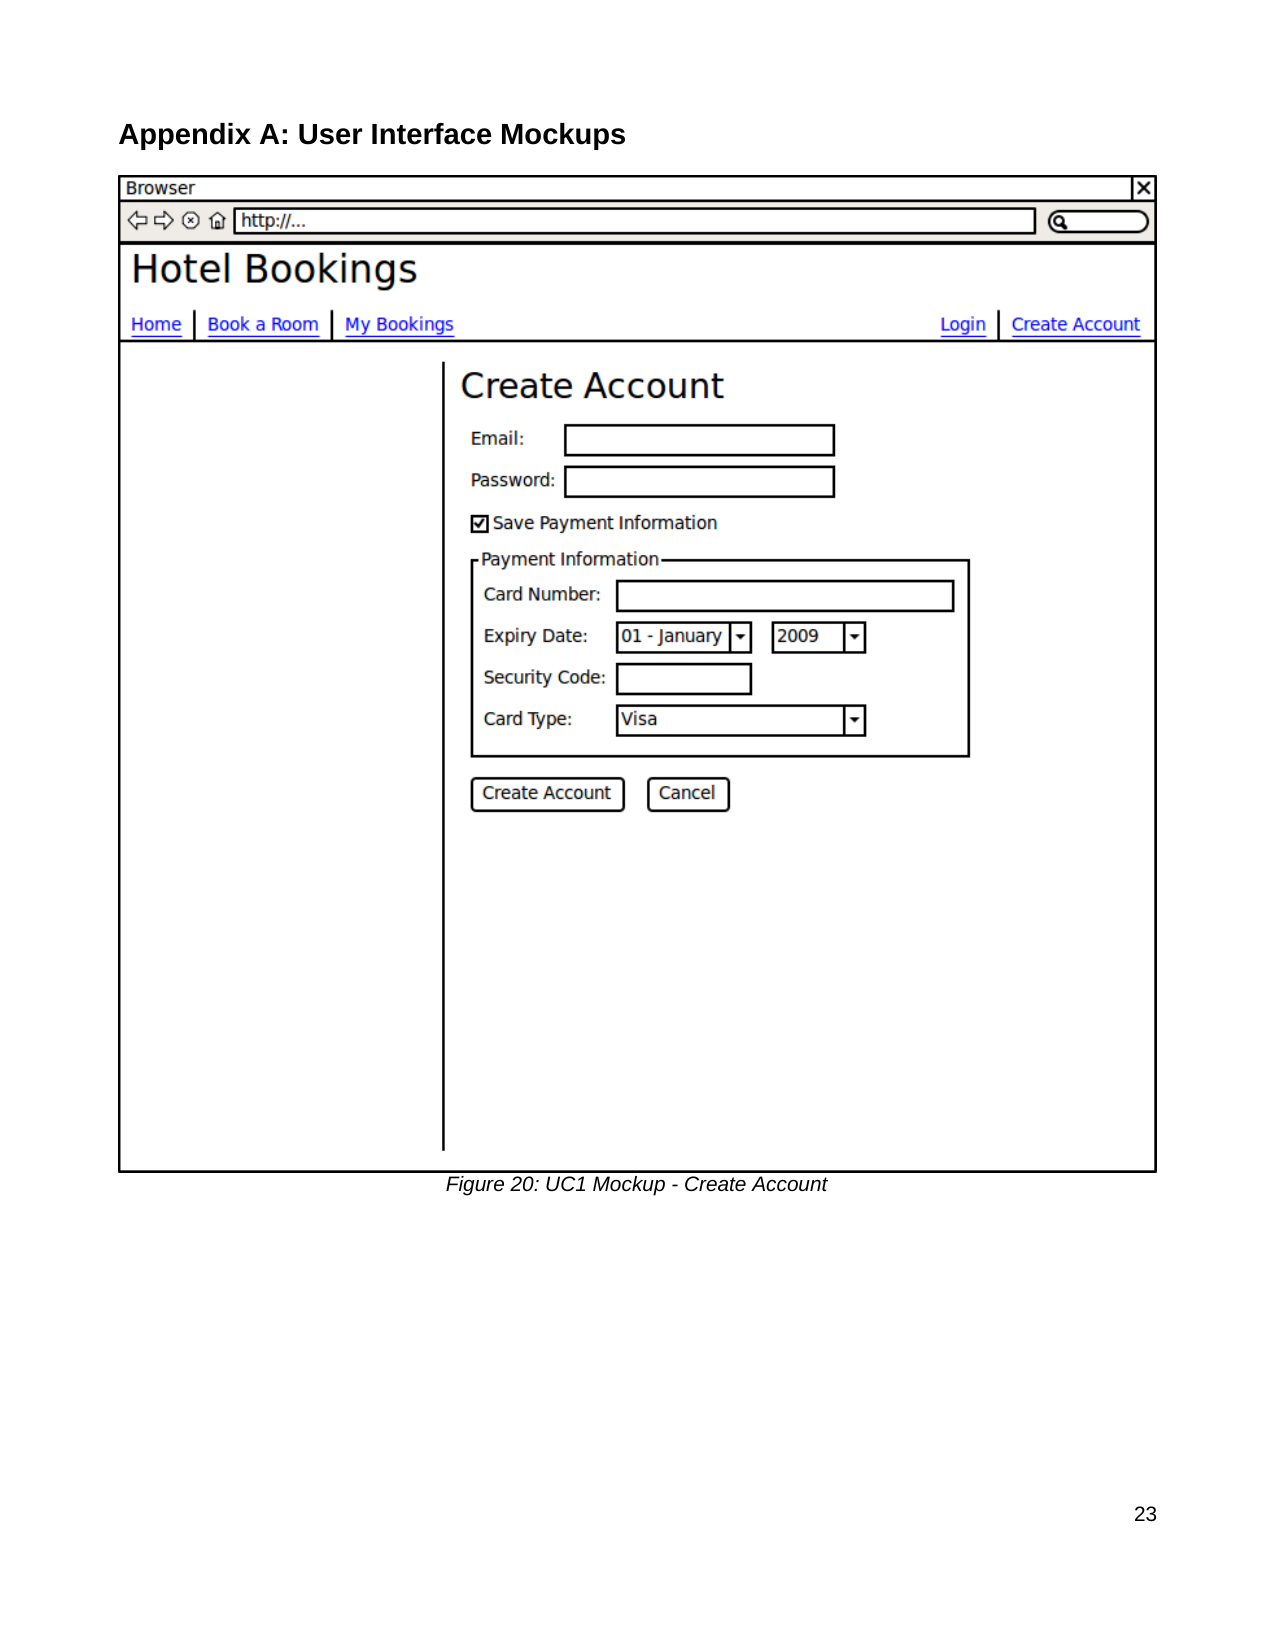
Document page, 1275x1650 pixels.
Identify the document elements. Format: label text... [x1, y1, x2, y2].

subtitle Appendix A: User Interface Mockups [118, 118, 1157, 151]
text Figure 20: UC1 Mockup - Create Account [118, 1173, 1157, 1196]
picture [118, 175, 1157, 1173]
